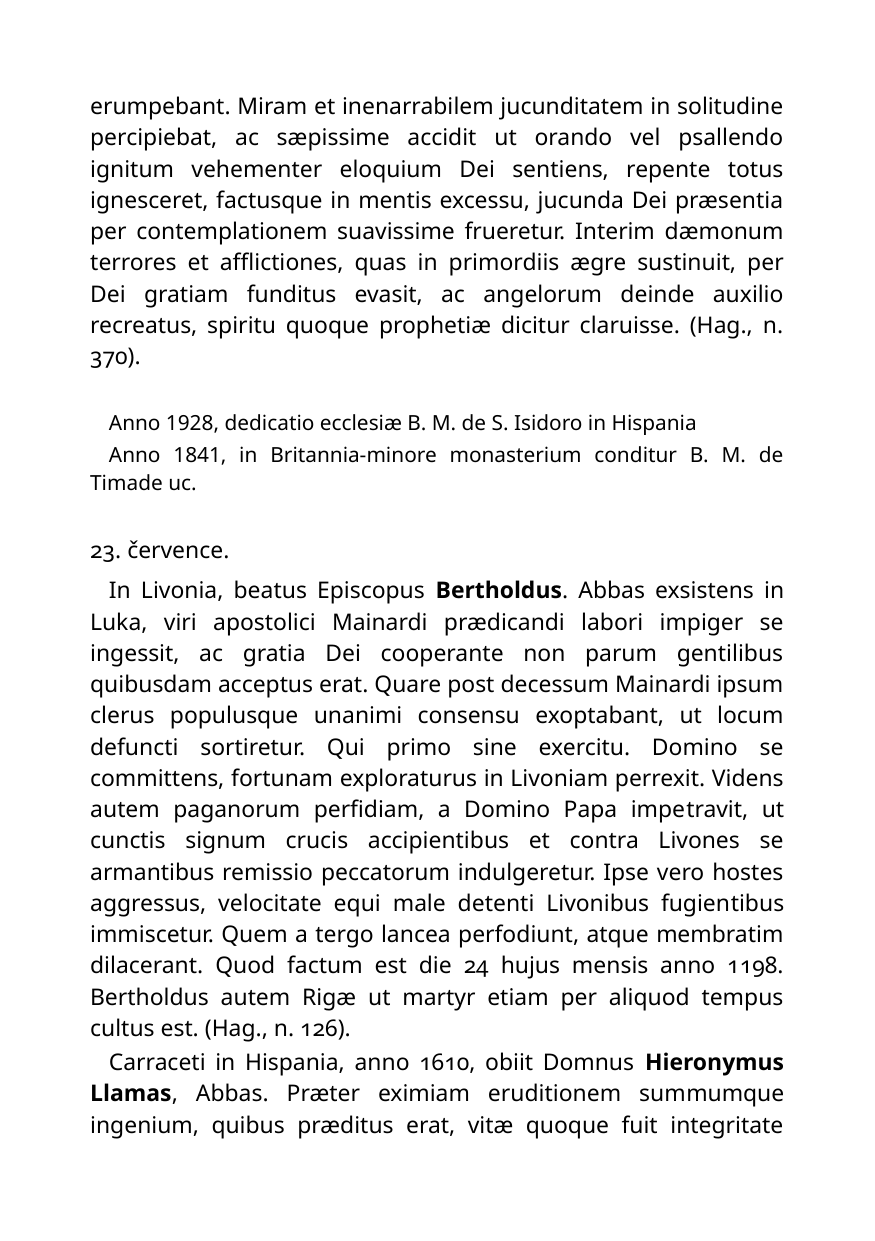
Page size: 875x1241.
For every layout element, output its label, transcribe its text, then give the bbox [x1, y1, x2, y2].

text Anno 1841, in Britannia-minore monasterium conditur B. M. de Timade uc. [90, 440, 784, 497]
text erumpebant. Miram et inenarrabilem jucunditatem in solitudine percipiebat, ac sæpissime accidit ut orando vel psallendo ignitum vehementer eloquium Dei sentiens, repente totus ignesceret, factusque in mentis excessu, jucunda Dei præsentia per contemplationem suavissime frueretur. Interim dæmonum terrores et afflictiones, quas in primordiis ægre sustinuit, per Dei gratiam funditus evasit, ac angelorum deinde auxilio recreatus, spiritu quoque prophetiæ dicitur claruisse. (Hag., n. 370). [90, 90, 784, 371]
text 23. července. [90, 534, 784, 565]
text Anno 1928, dedicatio ecclesiæ B. M. de S. Isidoro in Hispania [90, 408, 784, 437]
text In Livonia, beatus Episcopus Bertholdus. Abbas exsistens in Luka, viri apostolici Mainardi prædicandi labori impiger se ingessit, ac gratia Dei cooperante non parum gentilibus quibusdam acceptus erat. Quare post decessum Mainardi ipsum clerus populusque unanimi consensu exoptabant, ut locum defuncti sortiretur. Qui primo sine exercitu. Domino se committens, fortunam exploraturus in Livoniam perrexit. Videns autem paganorum perfidiam, a Domino Papa impe­travit, ut cunctis signum crucis accipientibus et contra Livones se armantibus remissio peccatorum indulgeretur. Ipse vero hostes aggressus, velocitate equi male detenti Livonibus fugien­tibus immiscetur. Quem a tergo lancea perfodiunt, atque membratim dilacerant. Quod factum est die 24 hujus mensis anno 1198. Bertholdus autem Rigæ ut martyr etiam per aliquod tempus cultus est. (Hag., n. 126). [90, 574, 784, 1043]
text Carraceti in Hispania, anno 1610, obiit Domnus Hieronymus Llamas, Abbas. Præter eximiam eruditionem sum­mumque ingenium, quibus præditus erat, vitæ quoque fuit integritate [90, 1046, 784, 1140]
